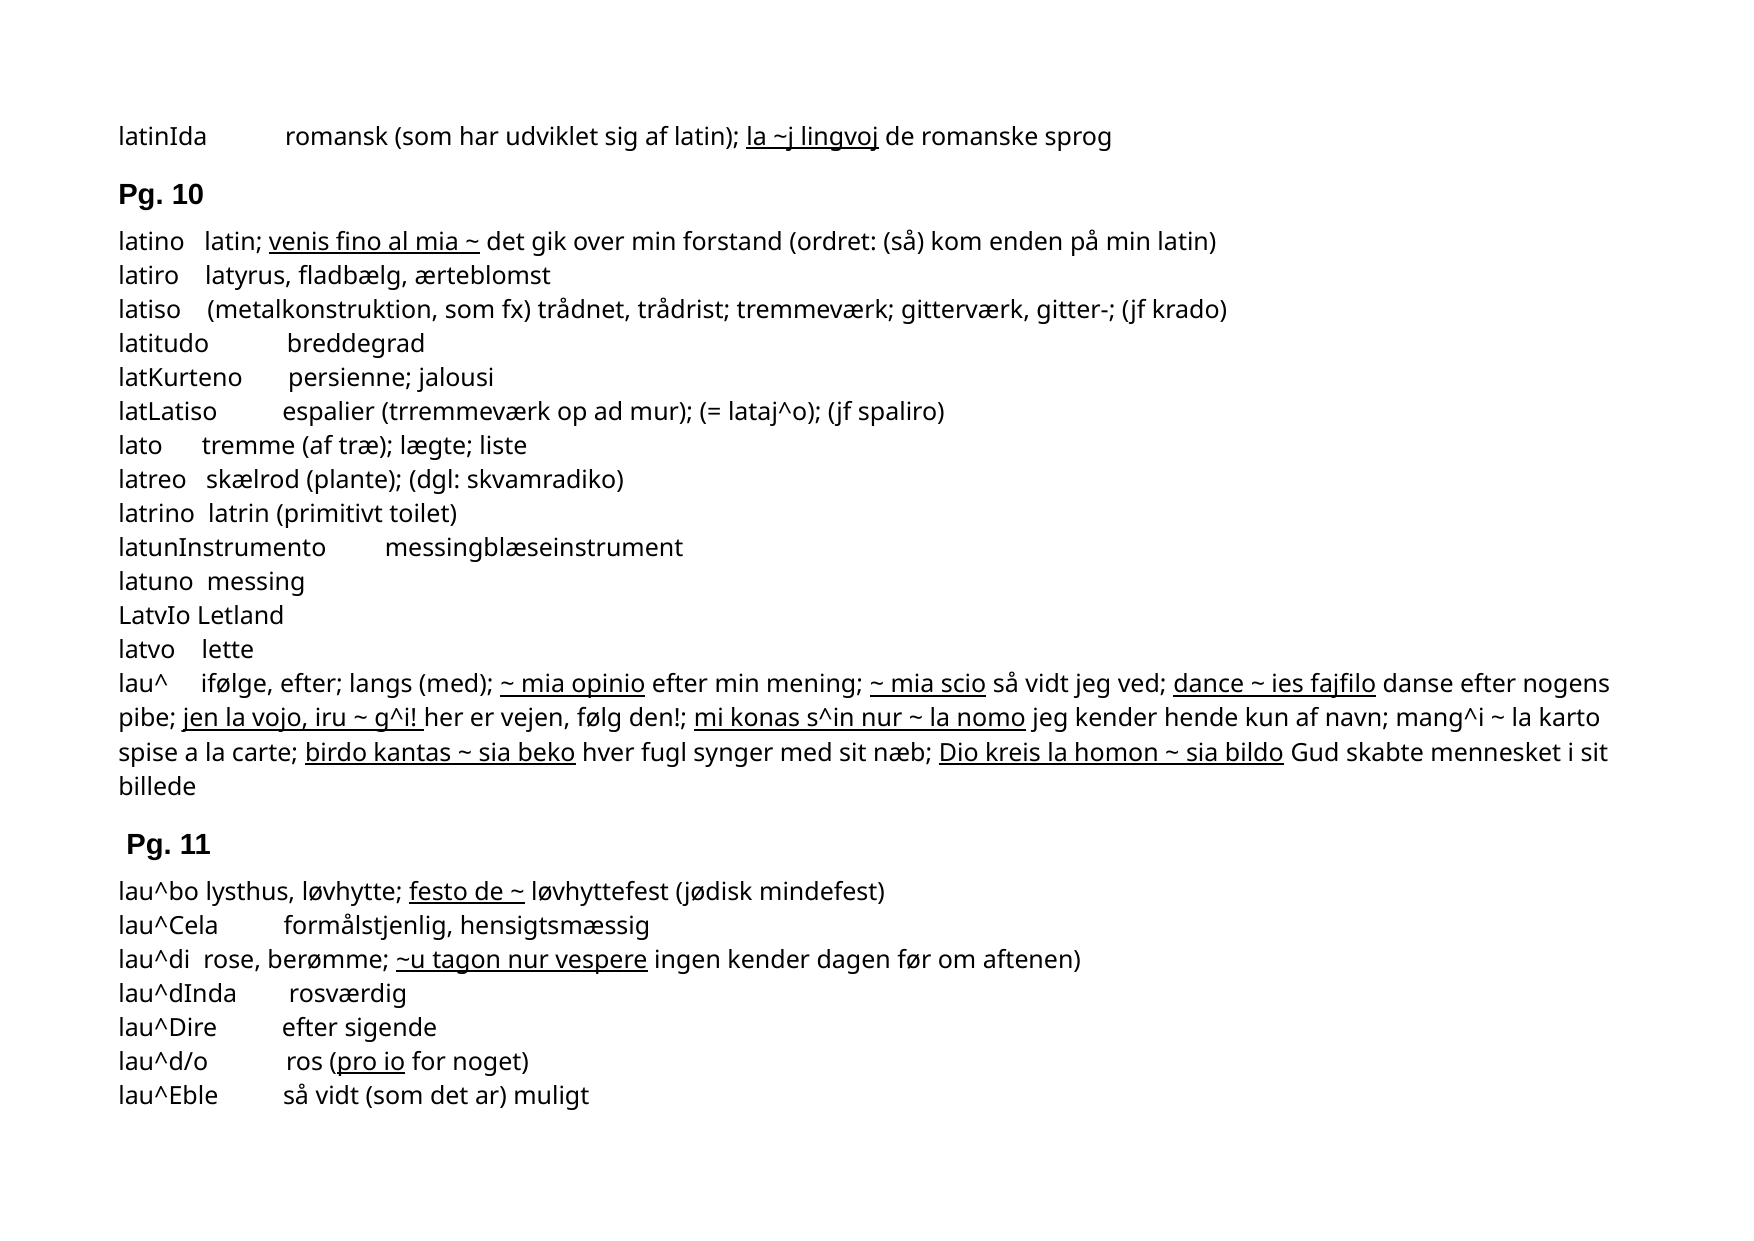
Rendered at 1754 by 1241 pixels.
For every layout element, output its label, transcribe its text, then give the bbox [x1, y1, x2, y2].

table_header latinIda romansk (som har udviklet sig af latin); la ~j lingvoj de romanske sprog Pg. 10 latino latin; venis fino al mia ~ det gik over min forstand (ordret: (så) kom enden på min latin) latiro latyrus, fladbælg, ærteblomst latiso (metalkonstruktion, som fx) trådnet, trådrist; tremmeværk; gitterværk, gitter-; (jf krado) latitudo breddegrad latKurteno persienne; jalousi latLatiso espalier (trremmeværk op ad mur); (= lataj^o); (jf spaliro) lato tremme (af træ); lægte; liste latreo skælrod (plante); (dgl: skvamradiko) latrino latrin (primitivt toilet) latunInstrumento messingblæseinstrument latuno messing LatvIo Letland latvo lette lau^ ifølge, efter; langs (med); ~ mia opinio efter min mening; ~ mia scio så vidt jeg ved; dance ~ ies fajfilo danse efter nogens pibe; jen la vojo, iru ~ g^i! her er vejen, følg den!; mi konas s^in nur ~ la nomo jeg kender hende kun af navn; mang^i ~ la karto spise a la carte; birdo kantas ~ sia beko hver fugl synger med sit næb; Dio kreis la homon ~ sia bildo Gud skabte mennesket i sit billede Pg. 11 lau^bo lysthus, løvhytte; festo de ~ løvhyttefest (jødisk mindefest) lau^Cela formålstjenlig, hensigtsmæssig lau^di rose, berømme; ~u tagon nur vespere ingen kender dagen før om aftenen) lau^dInda rosværdig lau^Dire efter sigende lau^d/o ros (pro io for noget) lau^Eble så vidt (som det ar) muligt [118, 118, 1636, 1112]
